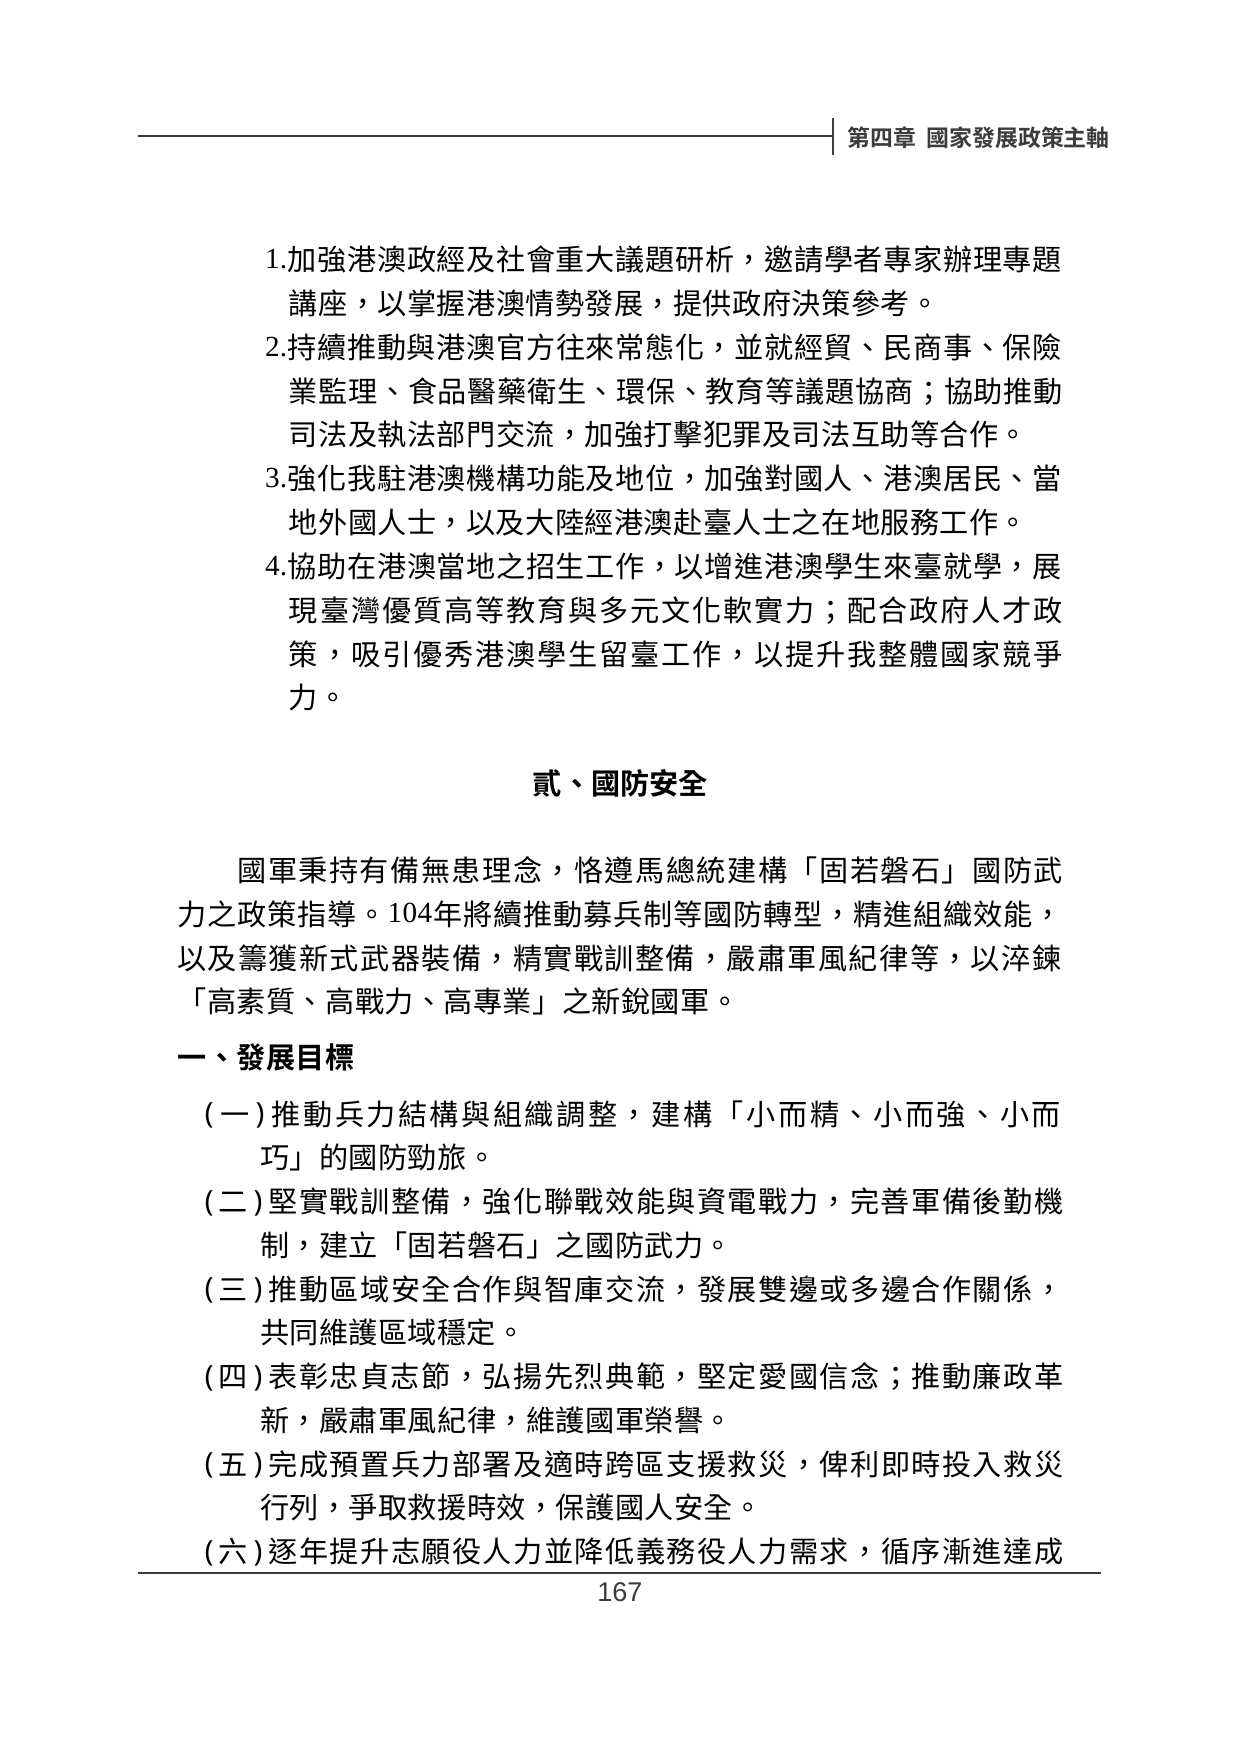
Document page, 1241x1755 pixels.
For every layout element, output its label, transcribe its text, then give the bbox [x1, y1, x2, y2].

text (一)推動兵力結構與組織調整，建構「小而精、小而強、小而巧」的國防勁旅。 [200, 1090, 1063, 1178]
text (三)推動區域安全合作與智庫交流，發展雙邊或多邊合作關係，共同維護區域穩定。 [200, 1265, 1063, 1353]
text 3.強化我駐港澳機構功能及地位，加強對國人、港澳居民、當地外國人士，以及大陸經港澳赴臺人士之在地服務工作。 [265, 455, 1063, 542]
text 4.協助在港澳當地之招生工作，以增進港澳學生來臺就學，展現臺灣優質高等教育與多元文化軟實力；配合政府人才政策，吸引優秀港澳學生留臺工作，以提升我整體國家競爭力。 [265, 542, 1063, 717]
text (五)完成預置兵力部署及適時跨區支援救災，俾利即時投入救災行列，爭取救援時效，保護國人安全。 [200, 1440, 1063, 1528]
text (二)堅實戰訓整備，強化聯戰效能與資電戰力，完善軍備後勤機制，建立「固若磐石」之國防武力。 [200, 1178, 1063, 1265]
text (四)表彰忠貞志節，弘揚先烈典範，堅定愛國信念；推動廉政革新，嚴肅軍風紀律，維護國軍榮譽。 [200, 1353, 1063, 1440]
text 1.加強港澳政經及社會重大議題研析，邀請學者專家辦理專題講座，以掌握港澳情勢發展，提供政府決策參考。 [265, 236, 1063, 324]
text 2.持續推動與港澳官方往來常態化，並就經貿、民商事、保險業監理、食品醫藥衛生、環保、教育等議題協商；協助推動司法及執法部門交流，加強打擊犯罪及司法互助等合作。 [265, 324, 1063, 455]
text 一、發展目標 [177, 1034, 1063, 1078]
text (六)逐年提升志願役人力並降低義務役人力需求，循序漸進達成 [200, 1528, 1063, 1572]
text 國軍秉持有備無患理念，恪遵馬總統建構「固若磐石」國防武力之政策指導。104年將續推動募兵制等國防轉型，精進組織效能，以及籌獲新式武器裝備，精實戰訓整備，嚴肅軍風紀律等，以淬鍊「高素質、高戰力、高專業」之新銳國軍。 [177, 847, 1063, 1022]
text 貳、國防安全 [177, 761, 1063, 803]
